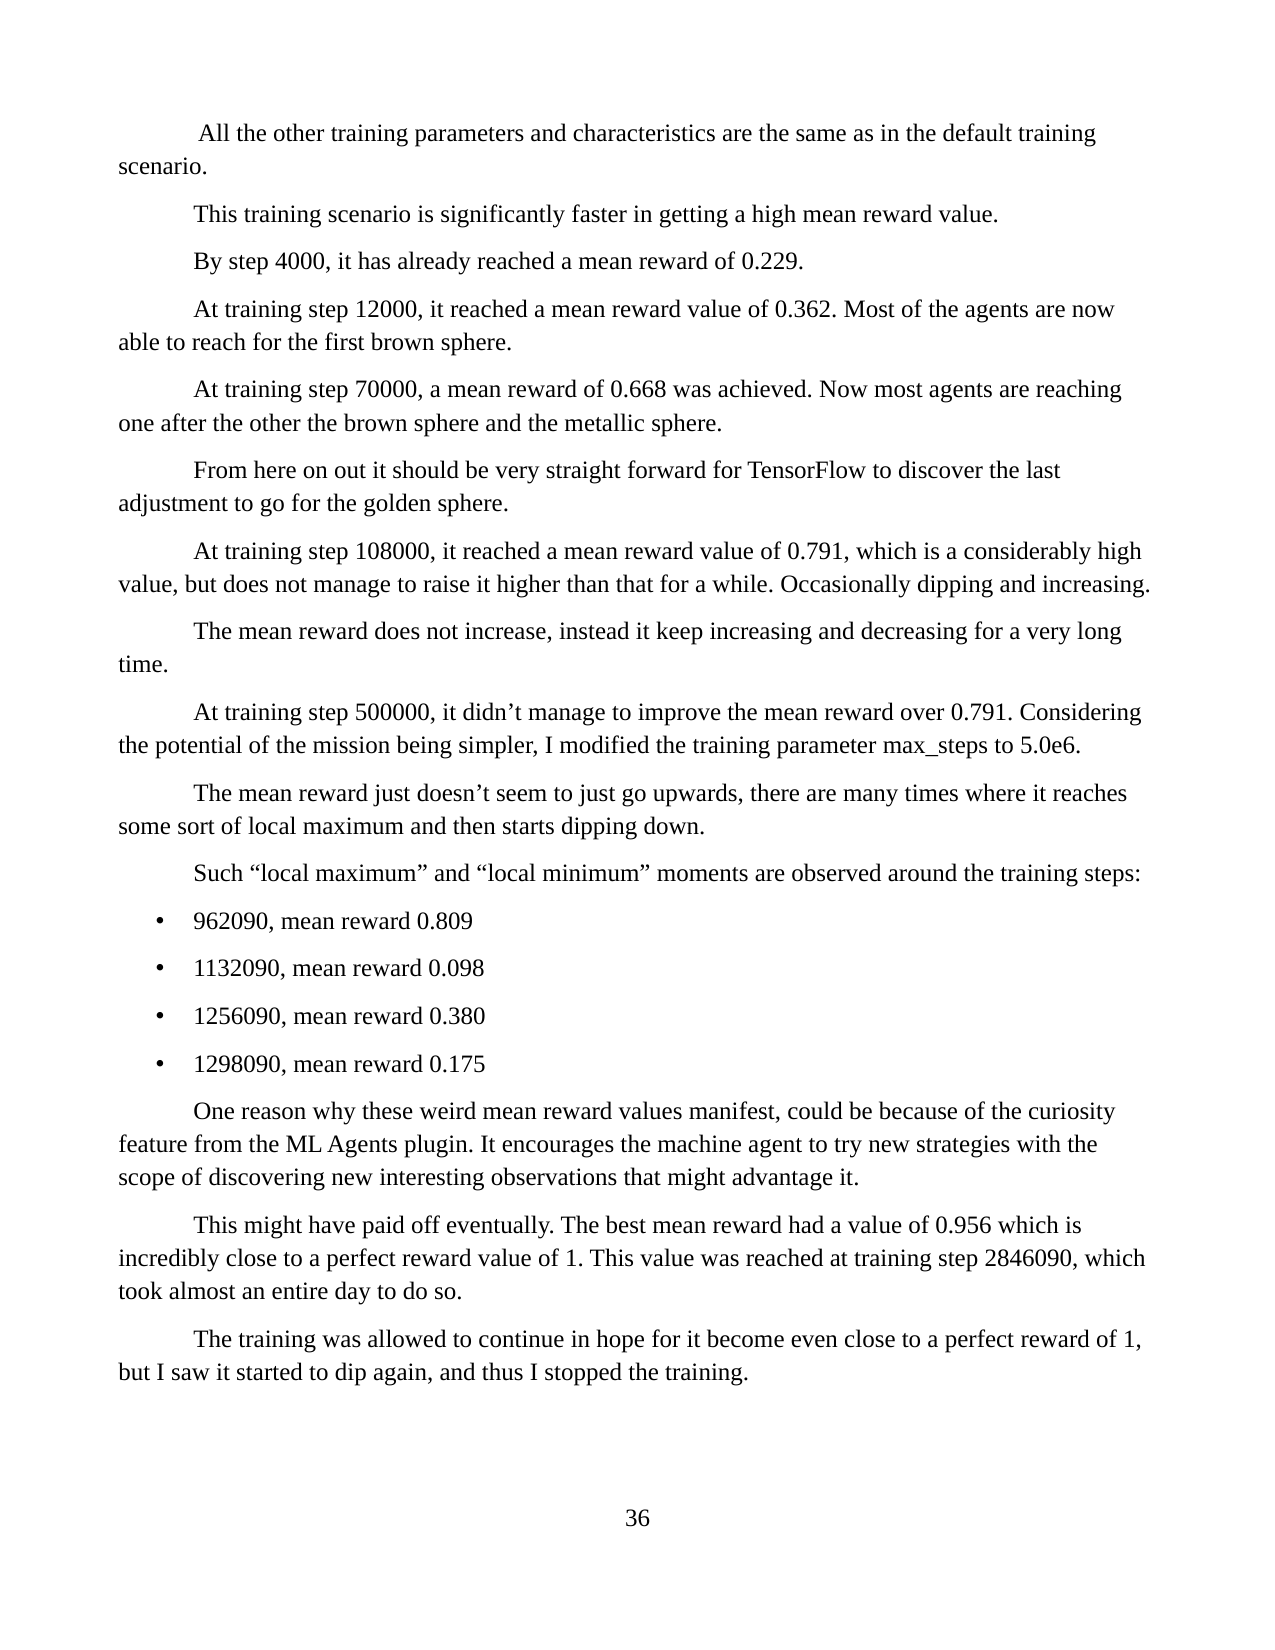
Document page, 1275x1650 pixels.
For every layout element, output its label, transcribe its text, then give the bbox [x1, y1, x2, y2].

text The mean reward just doesn’t seem to just go upwards, there are many times where it reaches some sort of local maximum and then starts dipping down. [118, 778, 1157, 839]
text By step 4000, it has already reached a mean reward of 0.229. [118, 246, 1157, 275]
list 962090, mean reward 0.809 [156, 906, 1157, 935]
list 1256090, mean reward 0.380 [156, 1001, 1157, 1030]
list 1132090, mean reward 0.098 [156, 953, 1157, 982]
text All the other training parameters and characteristics are the same as in the default training scenario. [118, 118, 1157, 180]
text At training step 500000, it didn’t manage to improve the mean reward over 0.791. Considering the potential of the mission being simpler, I modified the training parameter max_steps to 5.0e6. [118, 697, 1157, 759]
text This training scenario is significantly faster in getting a high mean reward value. [118, 199, 1157, 227]
text From here on out it should be very straight forward for TensorFlow to discover the last adjustment to go for the golden sphere. [118, 455, 1157, 517]
text At training step 70000, a mean reward of 0.668 was achieved. Now most agents are reaching one after the other the brown sphere and the metallic sphere. [118, 374, 1157, 436]
list 1298090, mean reward 0.175 [156, 1049, 1157, 1077]
text The mean reward does not increase, instead it keep increasing and decreasing for a very long time. [118, 616, 1157, 678]
text At training step 108000, it reached a mean reward value of 0.791, which is a considerably high value, but does not manage to raise it higher than that for a while. Occasionally dipping and increasing. [118, 536, 1157, 598]
text Such “local maximum” and “local minimum” moments are observed around the training steps: [118, 858, 1157, 887]
text This might have paid off eventually. The best mean reward had a value of 0.956 which is incredibly close to a perfect reward value of 1. This value was reached at training step 2846090, which took almost an entire day to do so. [118, 1210, 1157, 1305]
text At training step 12000, it reached a mean reward value of 0.362. Most of the agents are now able to reach for the first brown sphere. [118, 294, 1157, 356]
text One reason why these weird mean reward values manifest, could be because of the curiosity feature from the ML Agents plugin. It encourages the machine agent to try new strategies with the scope of discovering new interesting observations that might advantage it. [118, 1096, 1157, 1191]
text The training was allowed to continue in hope for it become even close to a perfect reward of 1, but I saw it started to dip again, and thus I stopped the training. [118, 1324, 1157, 1385]
